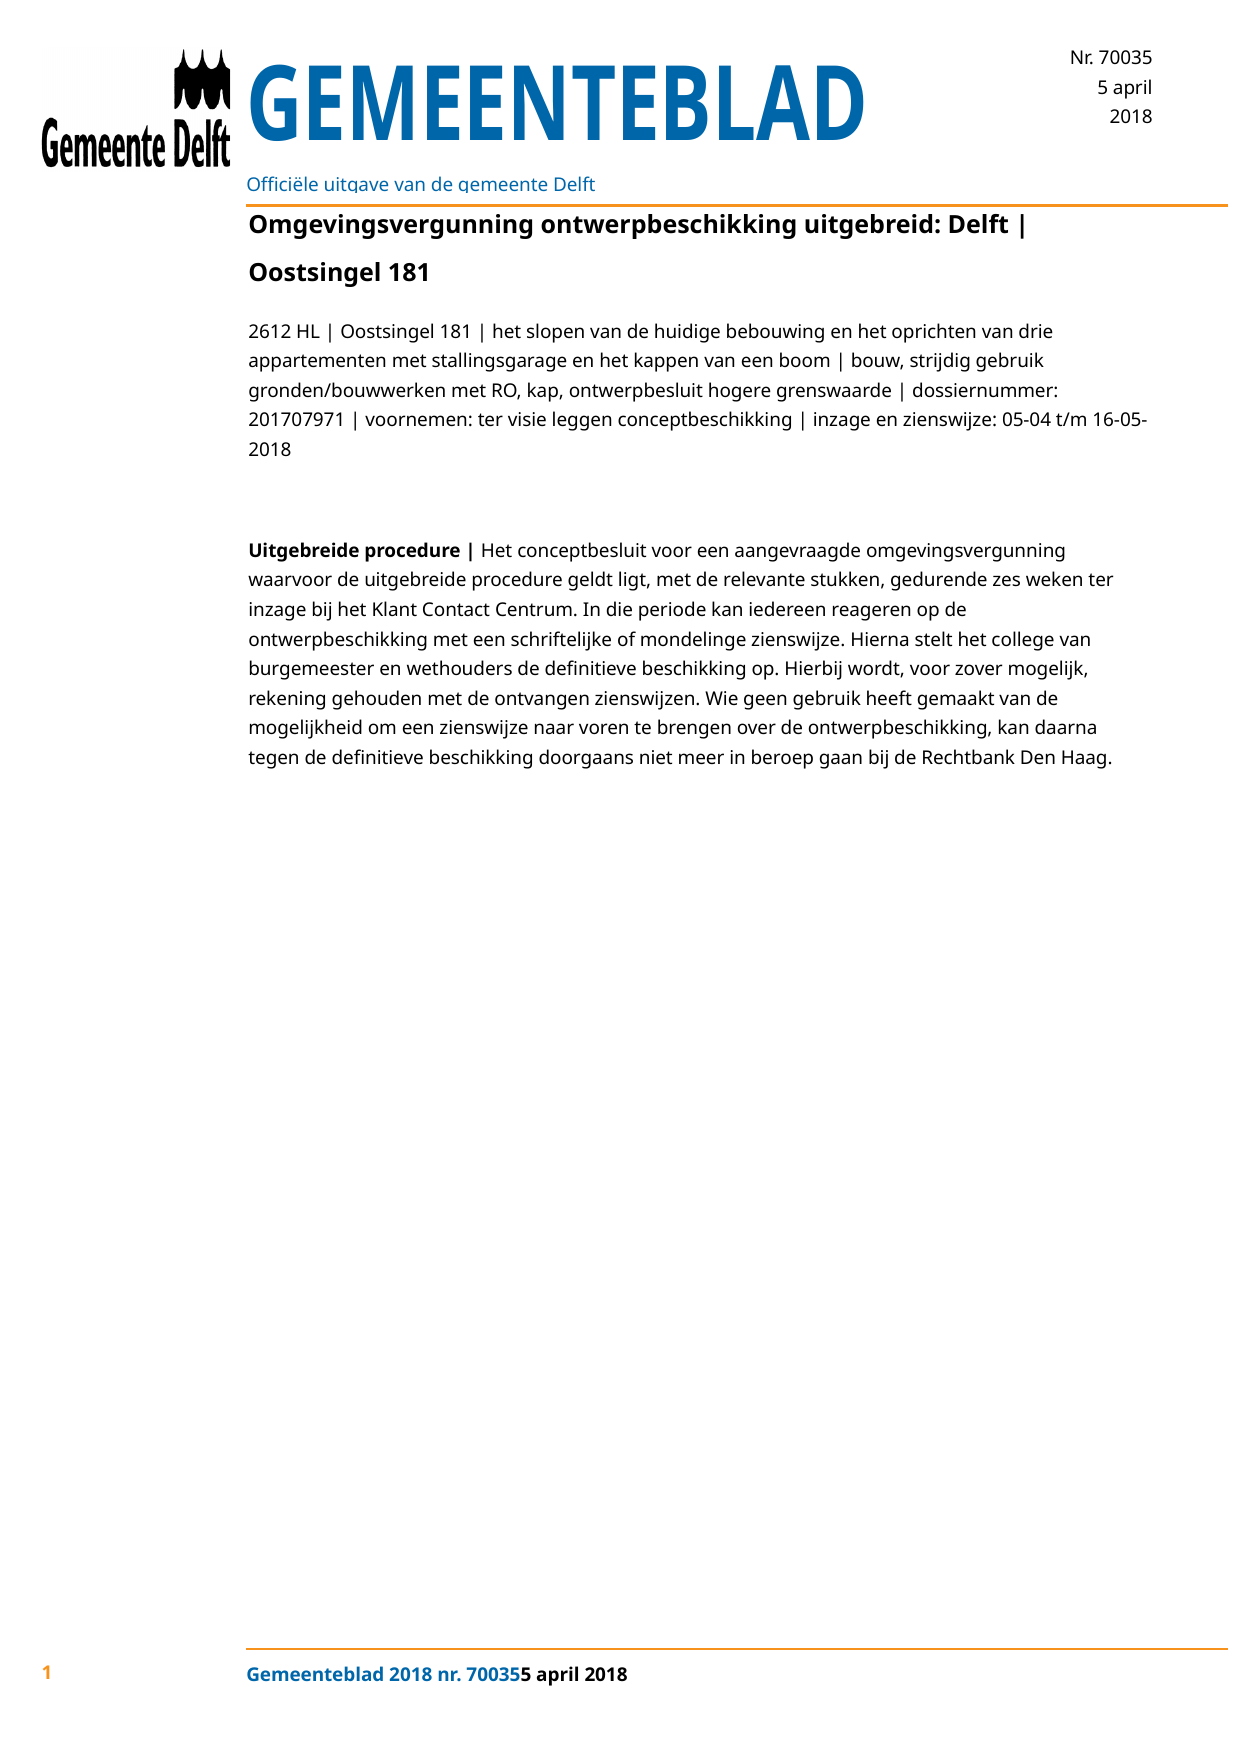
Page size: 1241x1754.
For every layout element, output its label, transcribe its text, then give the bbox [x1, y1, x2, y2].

text Uitgebreide procedure | Het conceptbesluit voor een aangevraagde omgevingsvergunning waarvoor de uitgebreide procedure geldt ligt, met de relevante stukken, gedurende zes weken ter inzage bij het Klant Contact Centrum. In die periode kan iedereen reageren op de ontwerpbeschikking met een schriftelijke of mondelinge zienswijze. Hierna stelt het college van burgemeester en wethouders de definitieve beschikking op. Hierbij wordt, voor zover mogelijk, rekening gehouden met de ontvangen zienswijzen. Wie geen gebruik heeft gemaakt van de mogelijkheid om een zienswijze naar voren te brengen over de ontwerpbeschikking, kan daarna tegen de definitieve beschikking doorgaans niet meer in beroep gaan bij de Rechtbank Den Haag. [248, 537, 1152, 770]
picture [41, 47, 231, 172]
text 2612 HL | Oostsingel 181 | het slopen van de huidige bebouwing en het oprichten van drie appartementen met stallingsgarage en het kappen van een boom | bouw, strijdig gebruik gronden/bouwwerken met RO, kap, ontwerpbesluit hogere grenswaarde | dossiernummer: 201707971 | voornemen: ter visie leggen conceptbeschikking | inzage en zienswijze: 05-04 t/m 16-05-2018 [248, 318, 1152, 462]
text Omgevingsvergunning ontwerpbeschikking uitgebreid: Delft | Oostsingel 181 [248, 207, 1152, 288]
